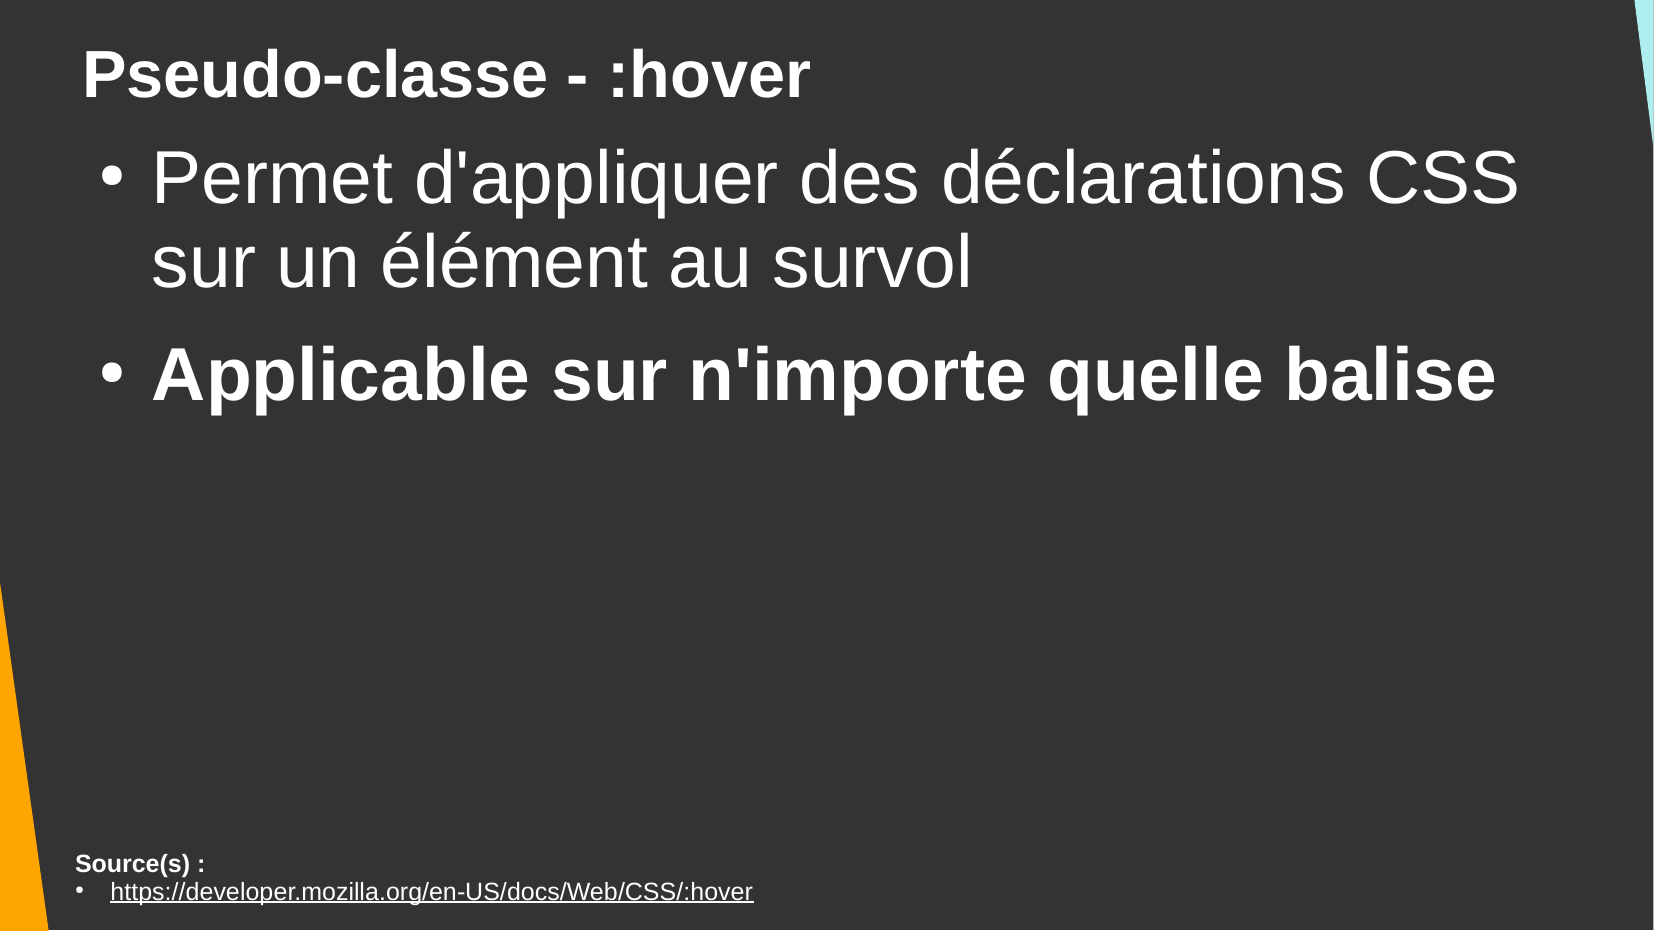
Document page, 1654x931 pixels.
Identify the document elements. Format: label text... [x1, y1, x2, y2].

text_box [0, 582, 49, 931]
list Permet d'appliquer des déclarations CSS sur un élément au survol Applicable sur n'importe quelle balise [80, 135, 1620, 733]
text_box Source(s) : https://developer.mozilla.org/en-US/docs/Web/CSS/:hover [60, 841, 1546, 913]
text_box [1634, 0, 1654, 153]
title Pseudo-classe - :hover [82, 37, 1571, 114]
